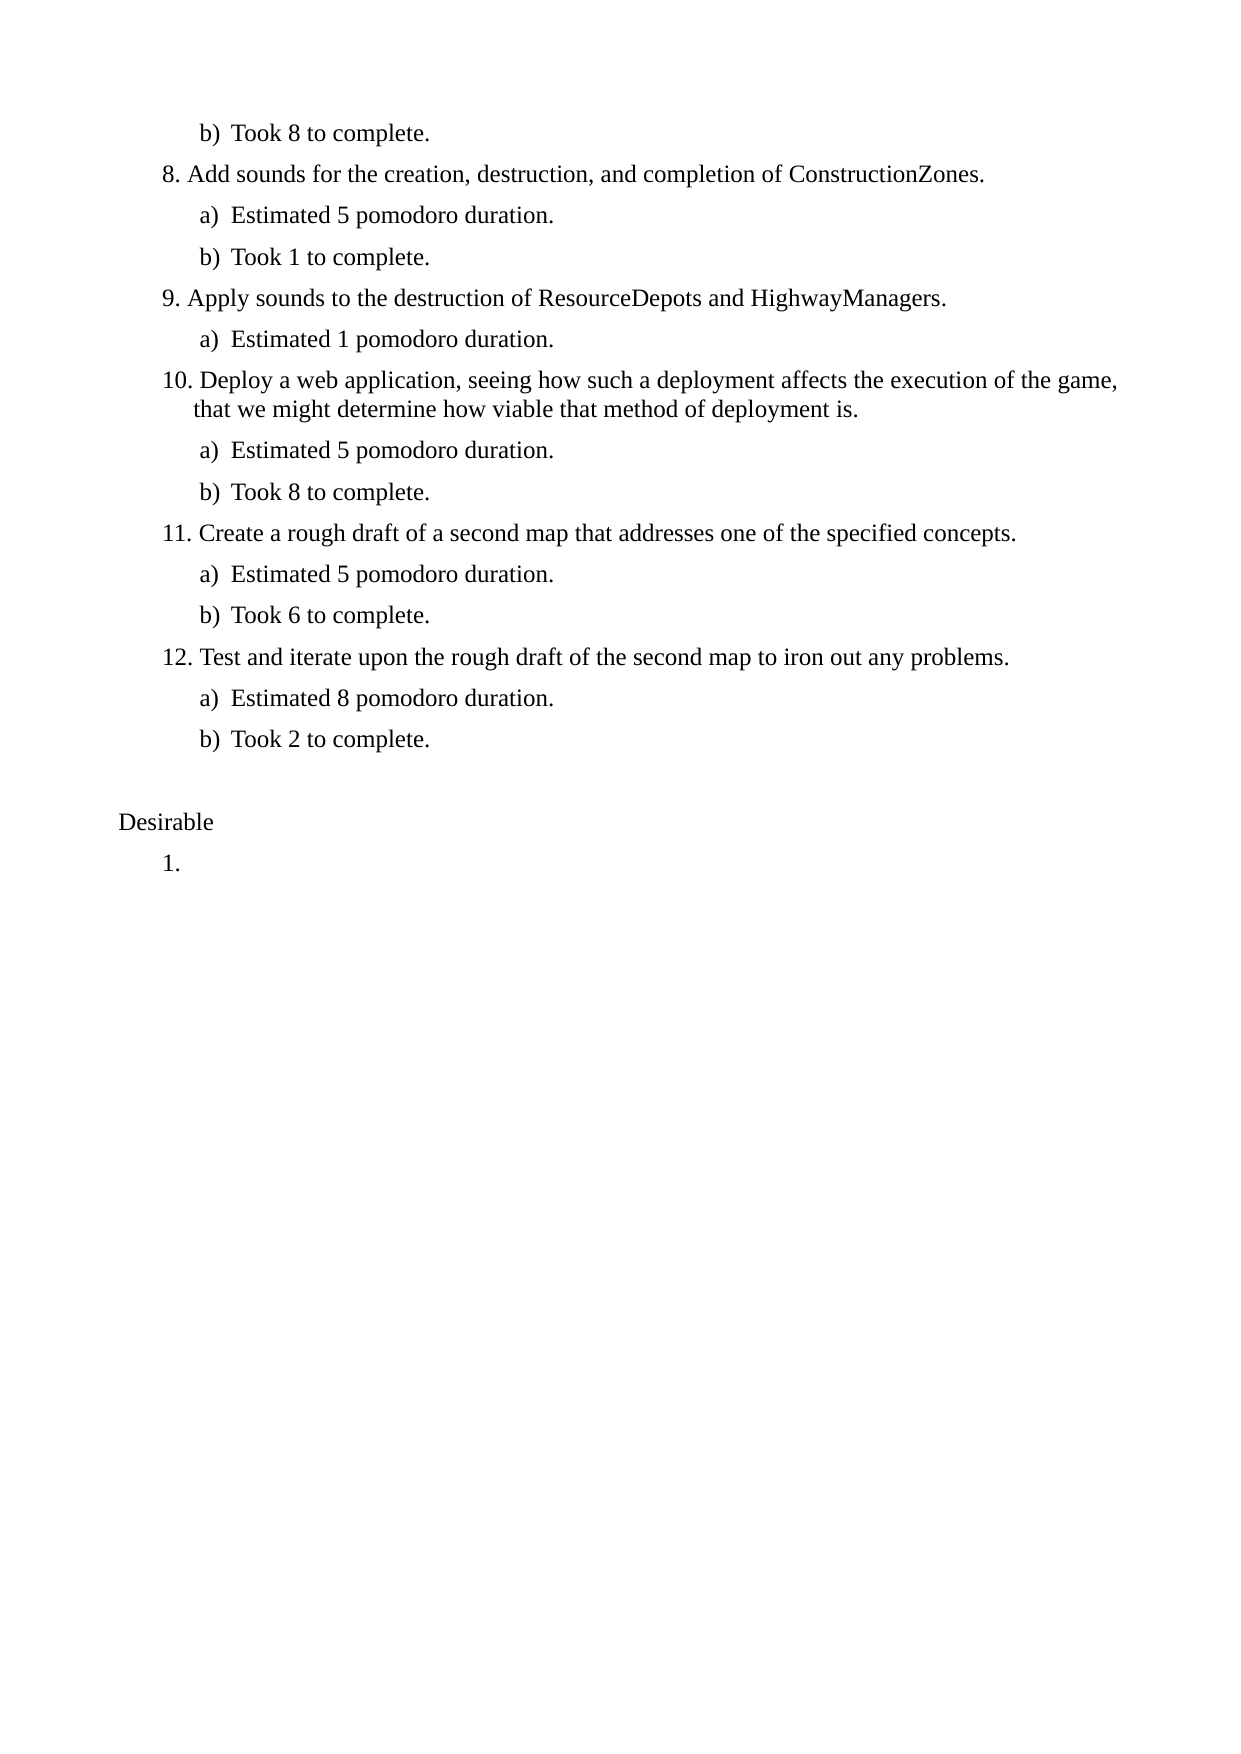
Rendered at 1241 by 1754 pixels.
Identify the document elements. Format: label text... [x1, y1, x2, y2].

list Took 8 to complete. [193, 477, 1122, 506]
list Estimated 5 pomodoro duration. [193, 559, 1122, 588]
list Test and iterate upon the rough draft of the second map to iron out any problems. [156, 642, 1122, 671]
list Estimated 1 pomodoro duration. [193, 324, 1122, 353]
list Took 1 to complete. [193, 242, 1122, 271]
list Took 2 to complete. [193, 724, 1122, 753]
list Create a rough draft of a second map that addresses one of the specified concepts. [156, 518, 1122, 547]
list Add sounds for the creation, destruction, and completion of ConstructionZones. [156, 159, 1122, 188]
list Estimated 5 pomodoro duration. [193, 201, 1122, 229]
list Apply sounds to the destruction of ResourceDepots and HighwayManagers. [156, 283, 1122, 312]
list Took 8 to complete. [193, 118, 1122, 147]
list Took 6 to complete. [193, 601, 1122, 629]
list Deploy a web application, seeing how such a deployment affects the execution of the game, that we might determine how viable that method of deployment is. [156, 366, 1122, 423]
text Desirable [118, 807, 1122, 836]
list Estimated 5 pomodoro duration. [193, 436, 1122, 464]
list Estimated 8 pomodoro duration. [193, 683, 1122, 712]
